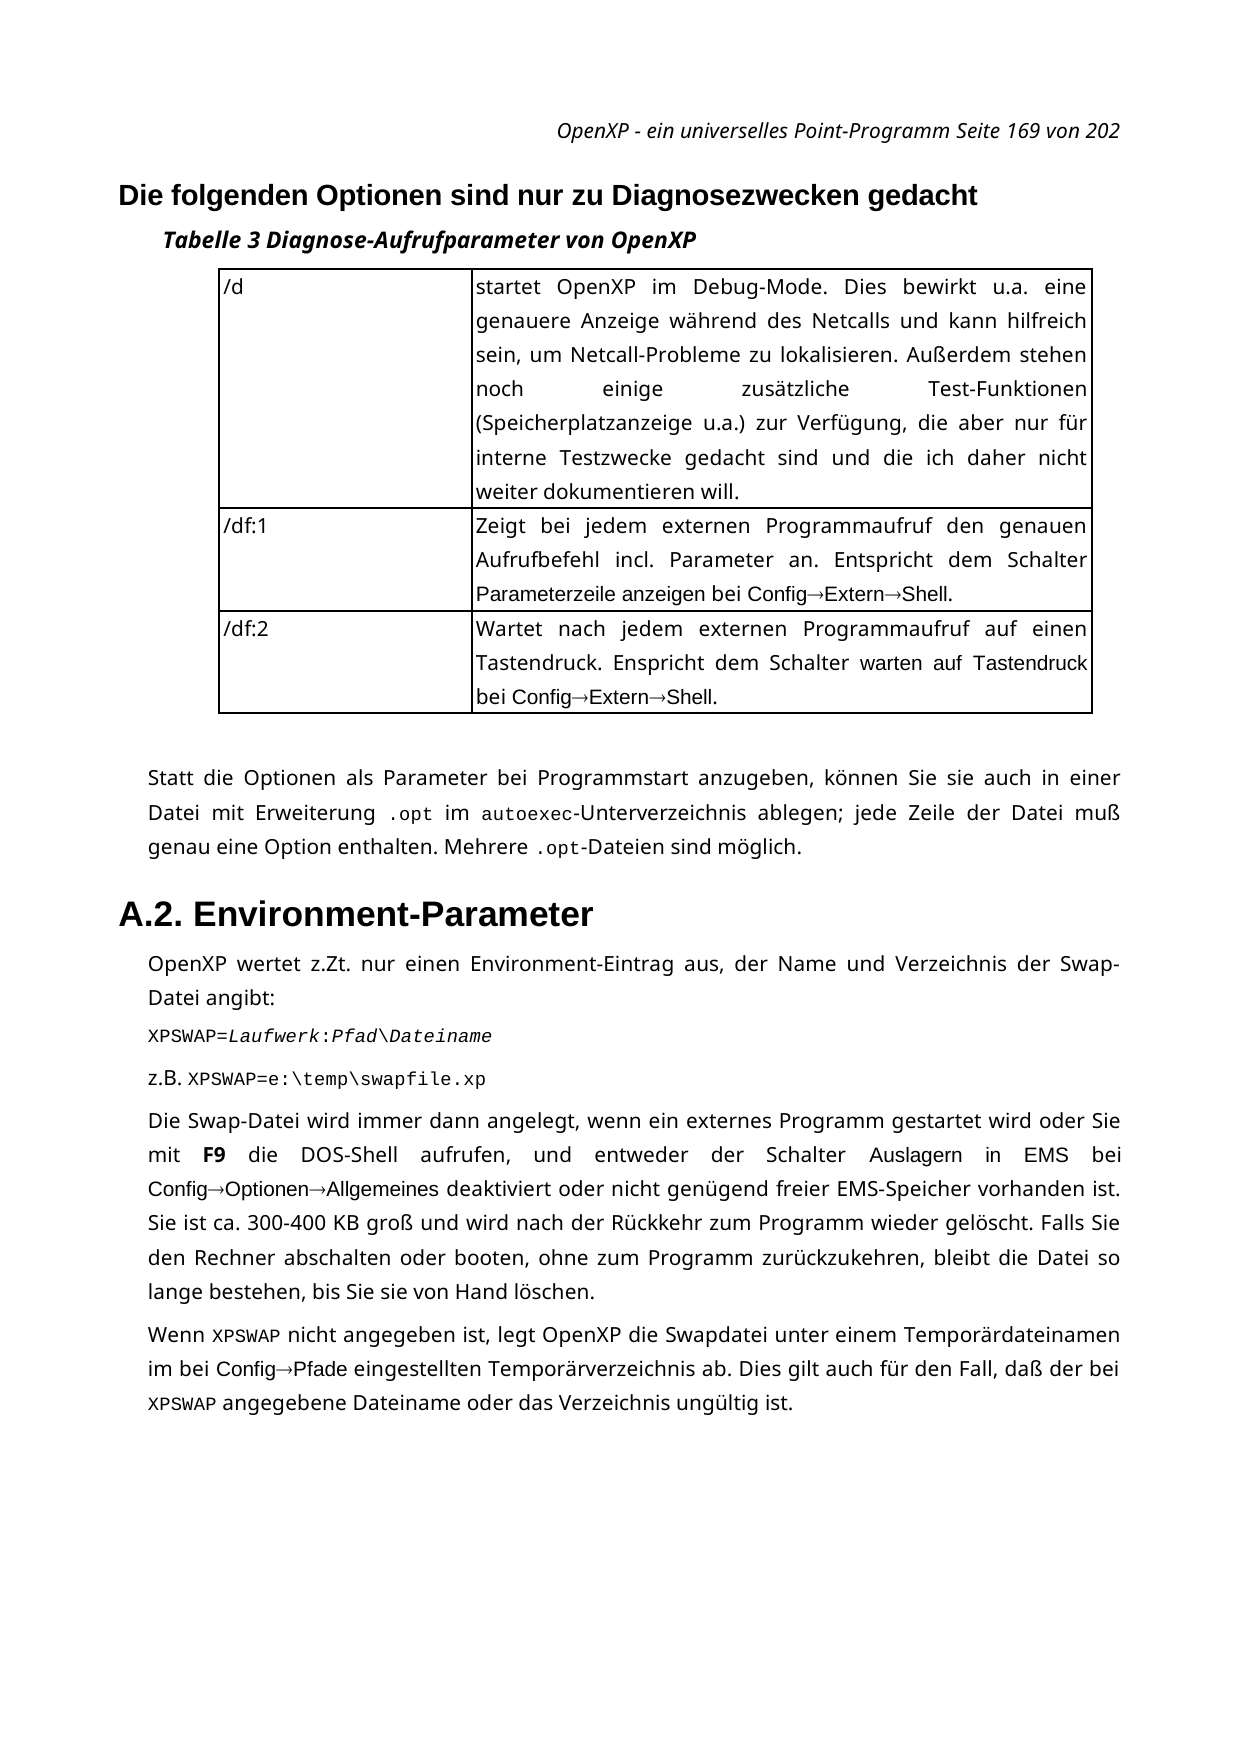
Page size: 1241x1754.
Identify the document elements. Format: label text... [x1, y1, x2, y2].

text z.B. XPSWAP=e:\temp\swapfile.xp [148, 1062, 1122, 1091]
table_cell Wartet nach jedem externen Programmaufruf auf einen Tastendruck. Enspricht dem Schalter warten auf Tastendruck bei Config®Extern®Shell. [473, 612, 1091, 712]
text Tabelle 3 Diagnose-Aufrufparameter von OpenXP [162, 224, 1122, 255]
text Die Swap-Datei wird immer dann angelegt, wenn ein externes Programm gestartet wird oder Sie mit F9 die DOS-Shell aufrufen, und entweder der Schalter Auslagern in EMS bei Config®Optionen®Allgemeines deaktiviert oder nicht genügend freier EMS-Speicher vorhanden ist. Sie ist ca. 300-400 KB groß und wird nach der Rückkehr zum Programm wieder gelöscht. Falls Sie den Rechner abschalten oder booten, ohne zum Programm zurückzukehren, bleibt die Datei so lange bestehen, bis Sie sie von Hand löschen. [148, 1106, 1122, 1305]
subtitle A.2. Environment-Parameter [118, 887, 1122, 934]
subtitle Die folgenden Optionen sind nur zu Diagnosezwecken gedacht [118, 173, 1122, 212]
table_header startet OpenXP im Debug-Mode. Dies bewirkt u.a. eine genauere Anzeige während des Netcalls und kann hilfreich sein, um Netcall-Probleme zu lokalisieren. Außerdem stehen noch einige zusätzliche Test-Funktionen (Speicherplatzanzeige u.a.) zur Verfügung, die aber nur für interne Testzwecke gedacht sind und die ich daher nicht weiter dokumentieren will. [473, 270, 1091, 507]
text Wenn XPSWAP nicht angegeben ist, legt OpenXP die Swapdatei unter einem Temporärdateinamen im bei Config®Pfade eingestellten Temporärverzeichnis ab. Dies gilt auch für den Fall, daß der bei XPSWAP angegebene Dateiname oder das Verzeichnis ungültig ist. [148, 1320, 1122, 1417]
text Statt die Optionen als Parameter bei Programmstart anzugeben, können Sie sie auch in einer Datei mit Erweiterung .opt im autoexec-Unterverzeichnis ablegen; jede Zeile der Datei muß genau eine Option enthalten. Mehrere .opt-Dateien sind möglich. [148, 763, 1122, 860]
text OpenXP wertet z.Zt. nur einen Environment-Eintrag aus, der Name und Verzeichnis der Swap-Datei angibt: [148, 949, 1122, 1011]
table_cell Zeigt bei jedem externen Programmaufruf den genauen Aufrufbefehl incl. Parameter an. Entspricht dem Schalter Parameterzeile anzeigen bei Config®Extern®Shell. [473, 509, 1091, 610]
table_cell /df:2 [220, 612, 471, 712]
text XPSWAP=Laufwerk:Pfad\Dateiname [148, 1026, 1122, 1048]
table_header /d [220, 270, 471, 507]
table_cell /df:1 [220, 509, 471, 610]
